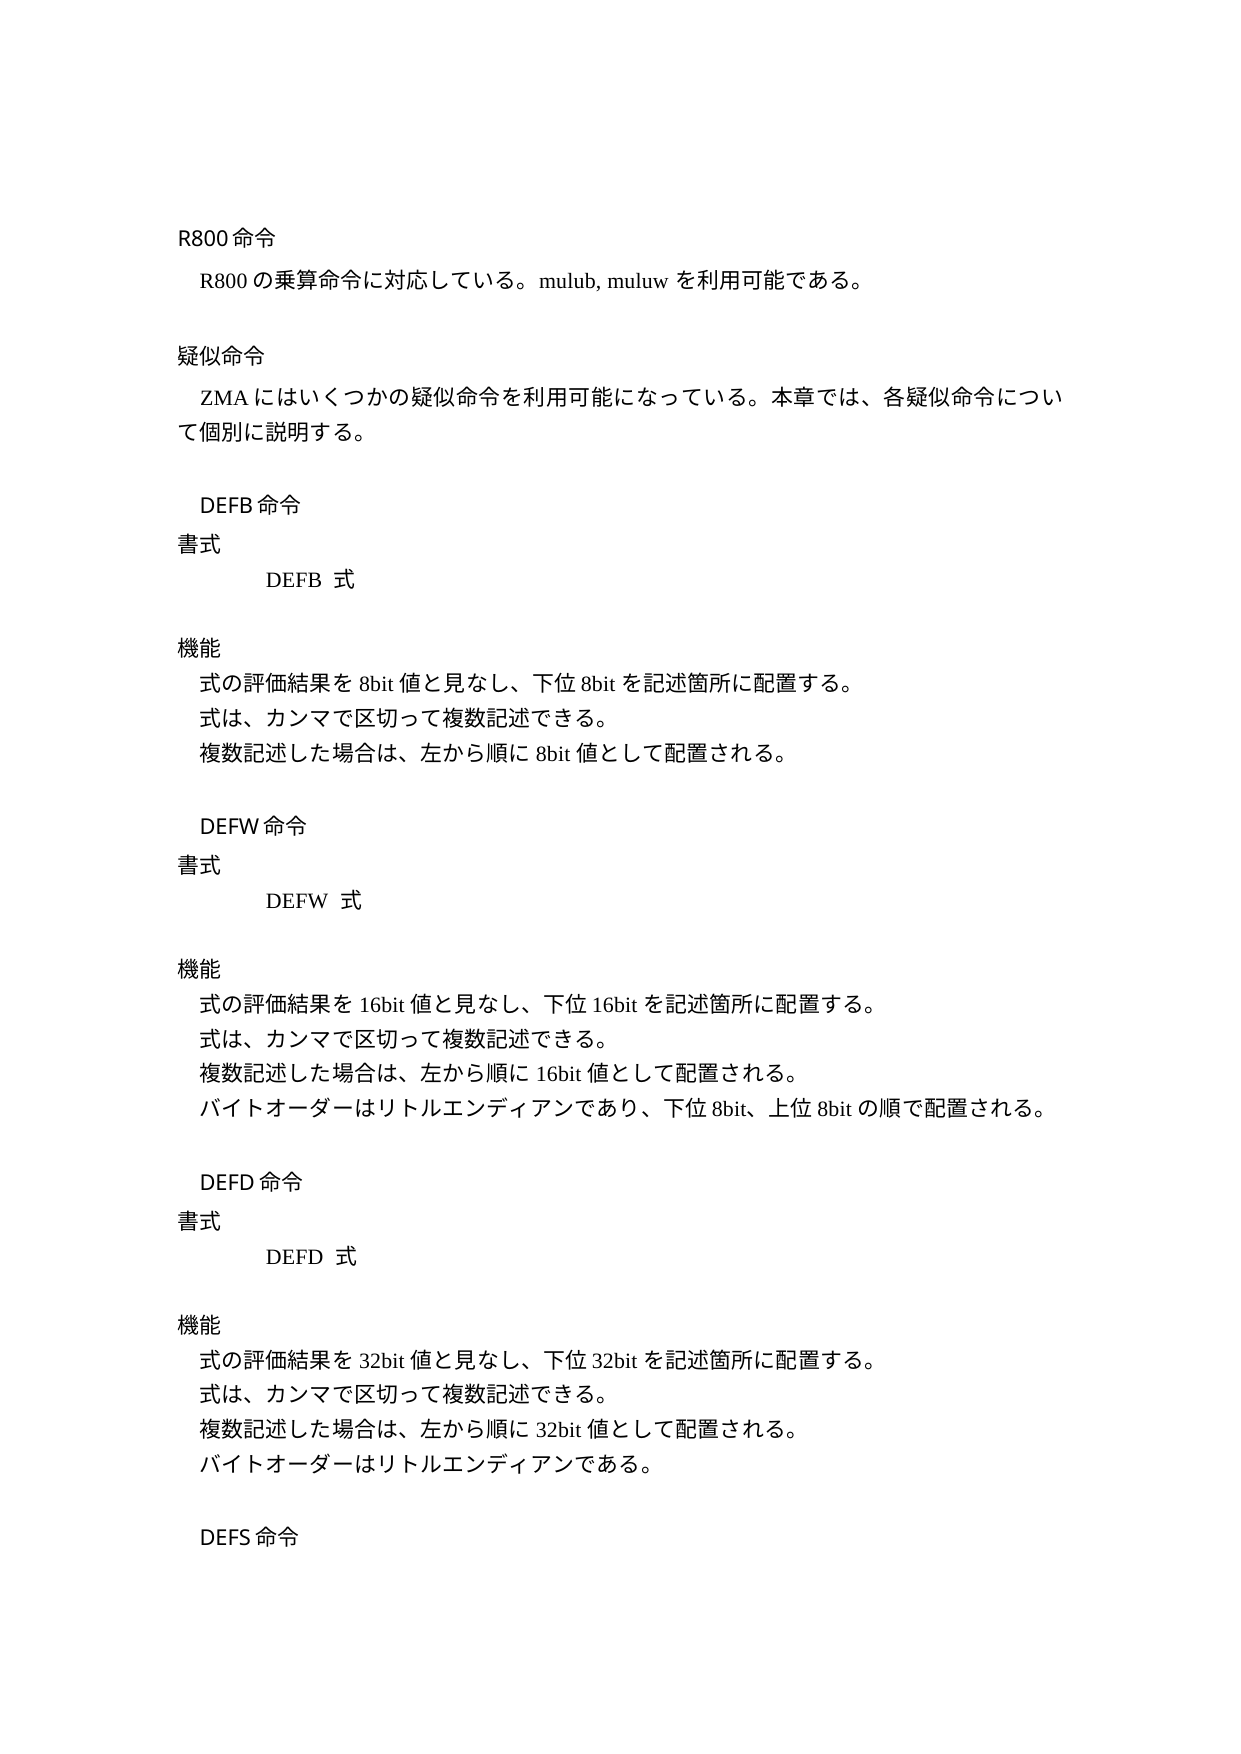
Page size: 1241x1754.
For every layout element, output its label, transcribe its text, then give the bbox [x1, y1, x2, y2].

text 式は、カンマで区切って複数記述できる。 [177, 1019, 1063, 1053]
text DEFB命令 [199, 485, 1063, 520]
text 書式 [177, 845, 1063, 880]
text バイトオーダーはリトルエンディアンであり、下位8bit、上位8bit の順で配置される。 [177, 1088, 1063, 1123]
text DEFW命令 [199, 806, 1063, 841]
text 機能 [177, 628, 1063, 663]
text DEFS命令 [199, 1517, 1063, 1552]
text R800命令 [177, 218, 1063, 253]
text R800の乗算命令に対応している。mulub, muluw を利用可能である。 [177, 260, 1063, 294]
text 機能 [177, 1305, 1063, 1340]
text DEFB 式 [177, 559, 1063, 594]
text 書式 [177, 1201, 1063, 1236]
text ZMAにはいくつかの疑似命令を利用可能になっている。本章では、各疑似命令について個別に説明する。 [177, 377, 1063, 446]
text 式は、カンマで区切って複数記述できる。 [177, 698, 1063, 732]
text 疑似命令 [177, 336, 1063, 370]
text 複数記述した場合は、左から順に 8bit 値として配置される。 [177, 732, 1063, 767]
text バイトオーダーはリトルエンディアンである。 [177, 1444, 1063, 1478]
text 式の評価結果を 16bit 値と見なし、下位16bit を記述箇所に配置する。 [177, 984, 1063, 1019]
text 式の評価結果を 8bit 値と見なし、下位8bit を記述箇所に配置する。 [177, 663, 1063, 698]
text 機能 [177, 949, 1063, 984]
text 式は、カンマで区切って複数記述できる。 [177, 1374, 1063, 1409]
text DEFW 式 [177, 880, 1063, 915]
text DEFD 式 [177, 1236, 1063, 1270]
text 書式 [177, 524, 1063, 559]
text 式の評価結果を 32bit 値と見なし、下位32bit を記述箇所に配置する。 [177, 1340, 1063, 1374]
text 複数記述した場合は、左から順に 16bit 値として配置される。 [177, 1053, 1063, 1088]
text 複数記述した場合は、左から順に 32bit 値として配置される。 [177, 1409, 1063, 1444]
text DEFD命令 [199, 1162, 1063, 1197]
